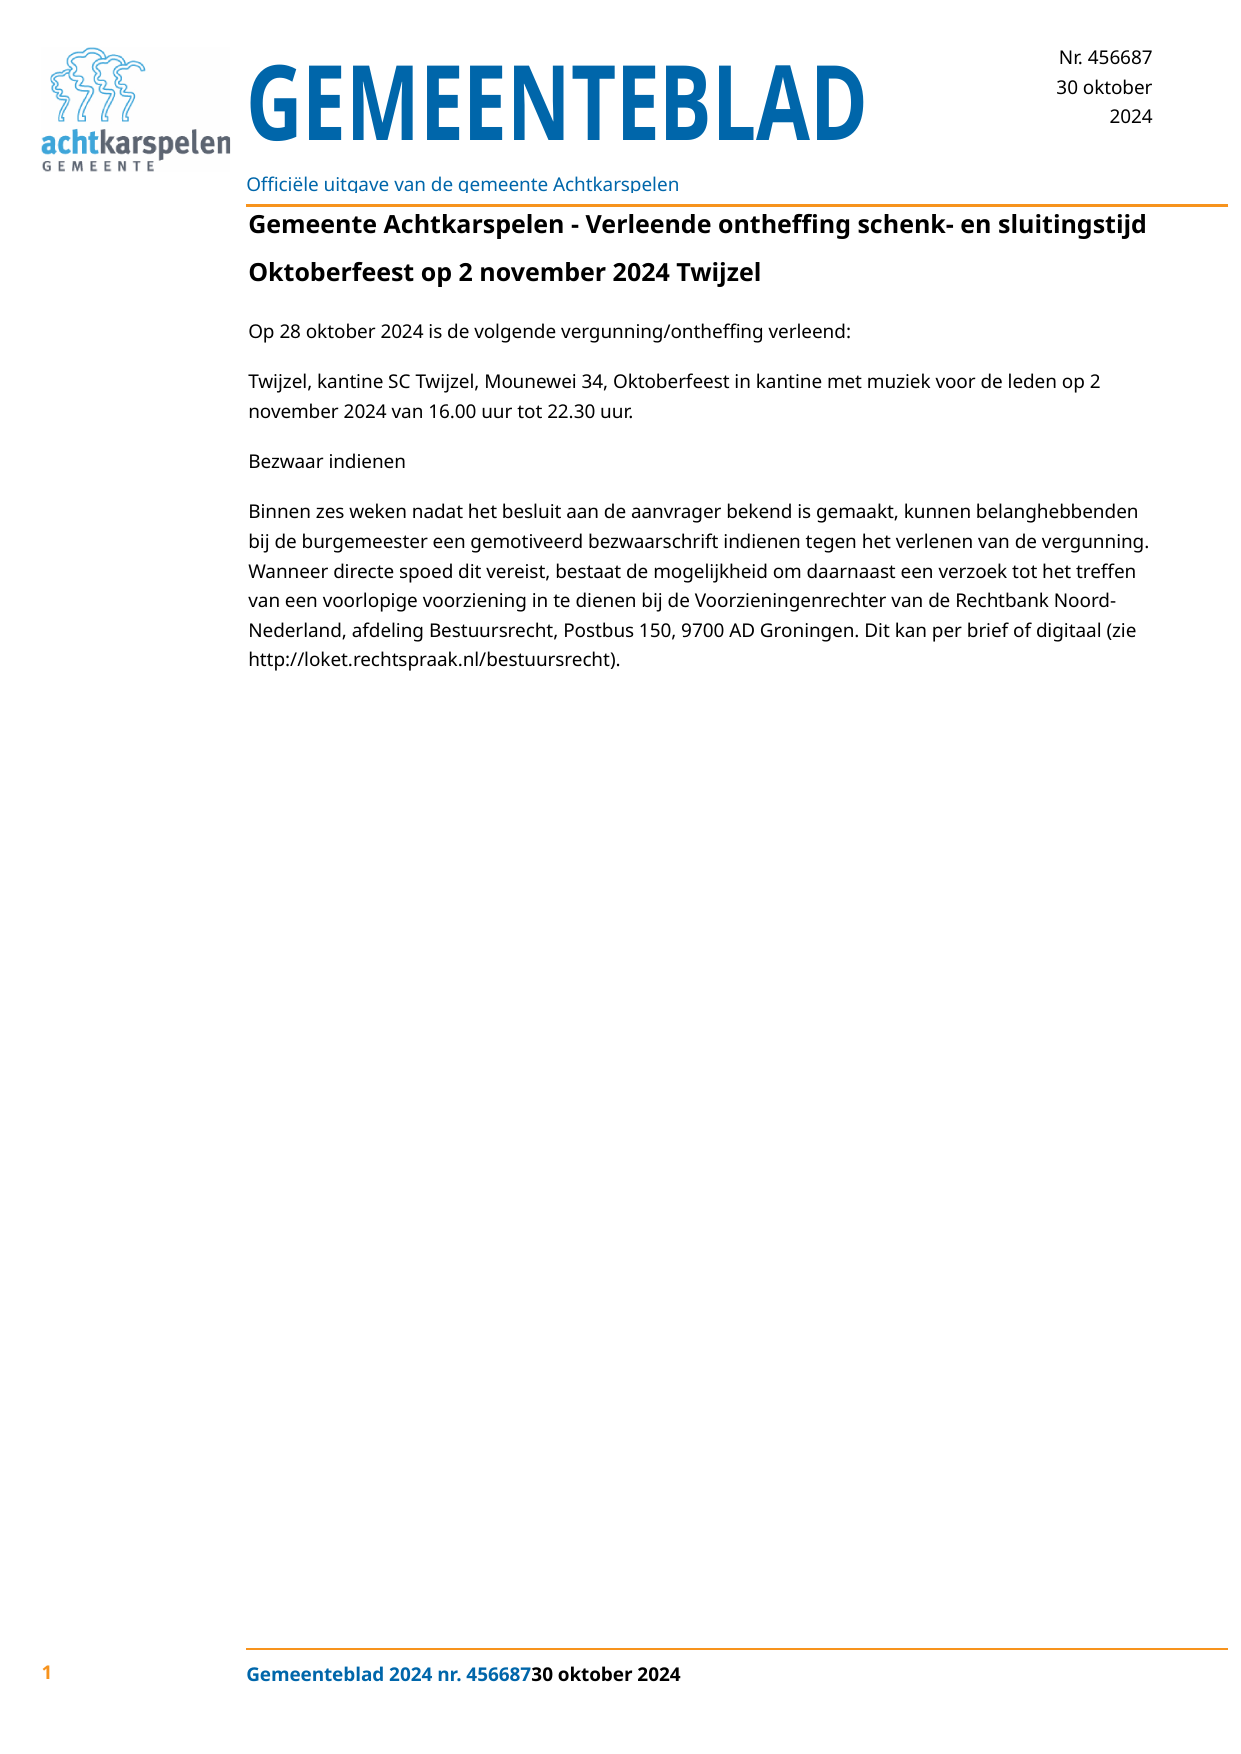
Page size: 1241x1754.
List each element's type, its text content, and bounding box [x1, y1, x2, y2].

text Gemeente Achtkarspelen - Verleende ontheffing schenk- en sluitingstijd Oktoberfeest op 2 november 2024 Twijzel [248, 207, 1152, 288]
text Bezwaar indienen [248, 448, 1152, 474]
text Binnen zes weken nadat het besluit aan de aanvrager bekend is gemaakt, kunnen belanghebbenden bij de burgemeester een gemotiveerd bezwaarschrift indienen tegen het verlenen van de vergunning. Wanneer directe spoed dit vereist, bestaat de mogelijkheid om daarnaast een verzoek tot het treffen van een voorlopige voorziening in te dienen bij de Voorzieningenrechter van de Rechtbank Noord-Nederland, afdeling Bestuursrecht, Postbus 150, 9700 AD Groningen. Dit kan per brief of digitaal (zie http://loket.rechtspraak.nl/bestuursrecht). [248, 499, 1152, 672]
text Op 28 oktober 2024 is de volgende vergunning/ontheffing verleend: [248, 318, 1152, 344]
picture [41, 47, 231, 172]
text Twijzel, kantine SC Twijzel, Mounewei 34, Oktoberfeest in kantine met muziek voor de leden op 2 november 2024 van 16.00 uur tot 22.30 uur. [248, 368, 1152, 424]
